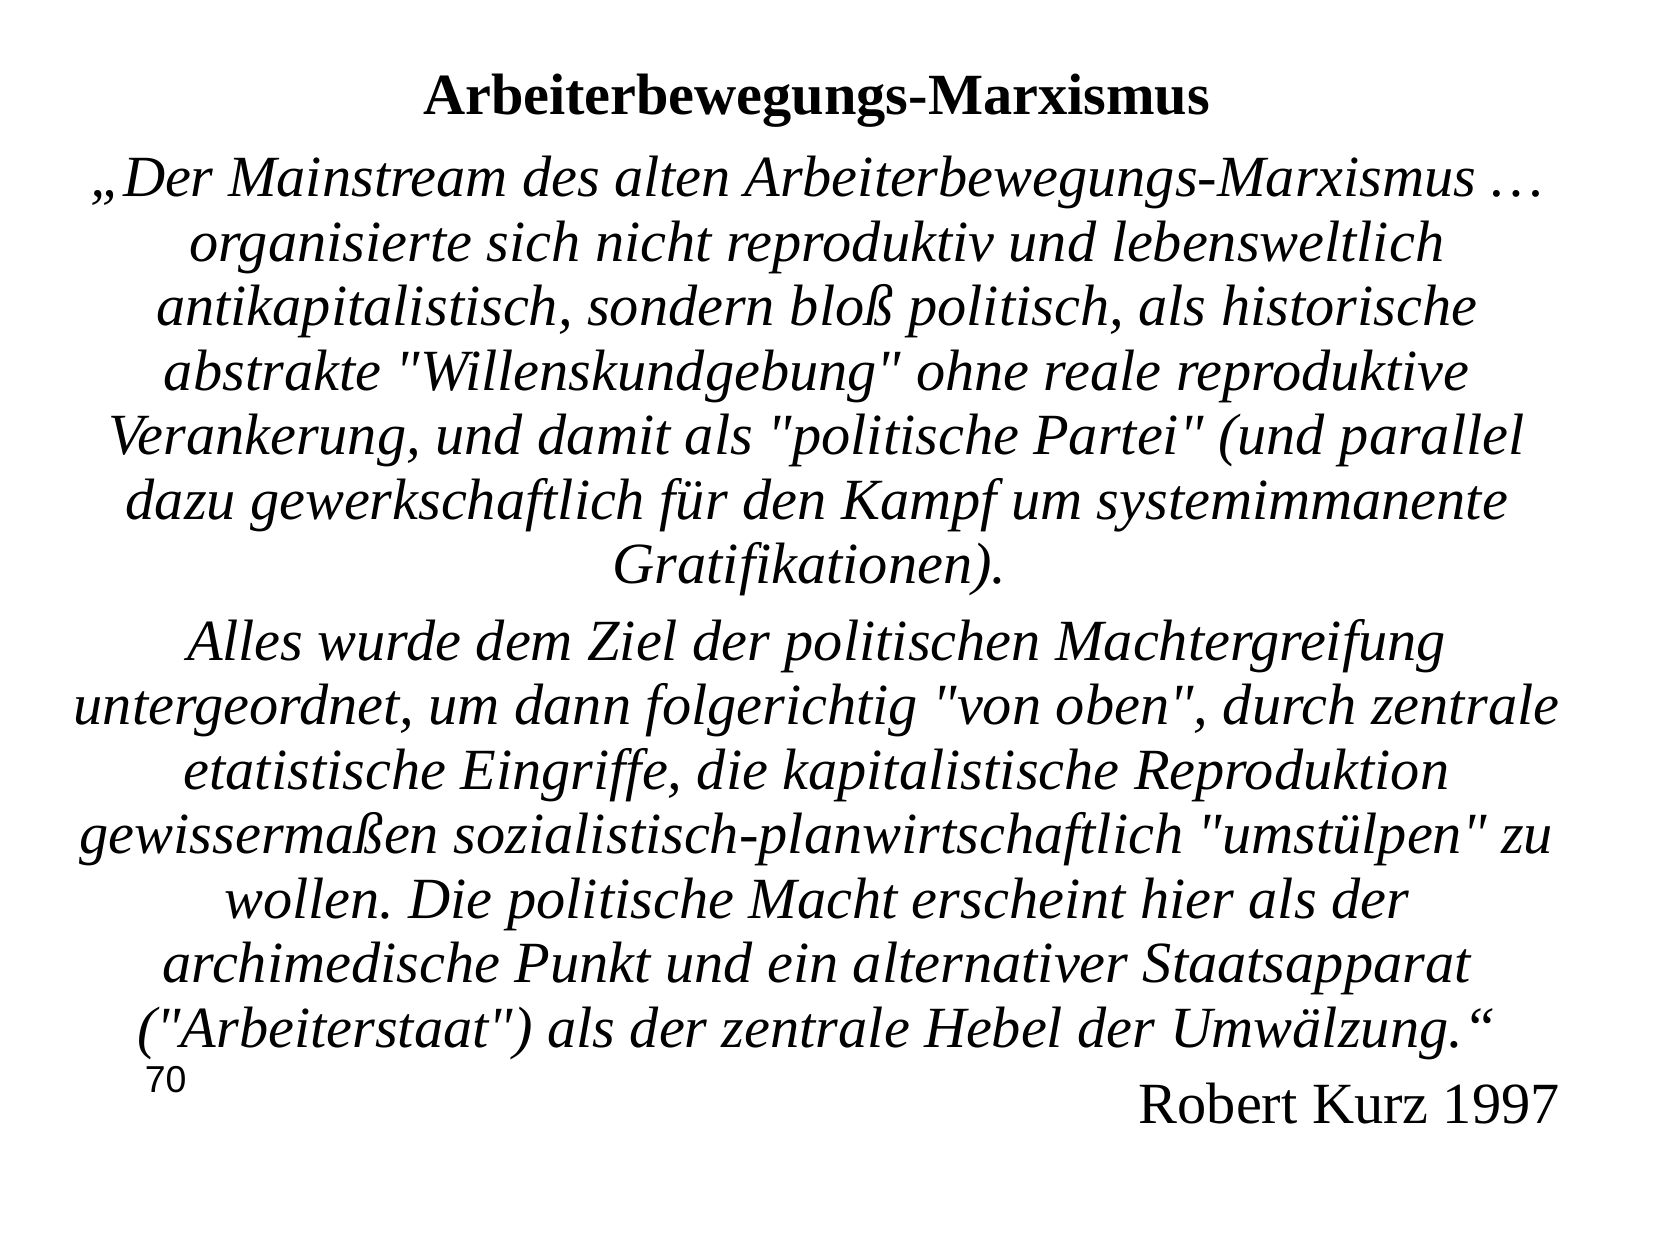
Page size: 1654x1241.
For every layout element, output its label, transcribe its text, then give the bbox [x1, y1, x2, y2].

text_box [130, 1051, 348, 1122]
text_box Arbeiterbewegungs-Marxismus „Der Mainstream des alten Arbeiterbewegungs-Marxismus … organisierte sich nicht reproduktiv und lebensweltlich antikapitalistisch, sondern bloß politisch, als historische abstrakte "Willenskundgebung" ohne reale reproduktive Verankerung, und damit als "politische Partei" (und parallel dazu gewerkschaftlich für den Kampf um systemimmanente Gratifikationen). Alles wurde dem Ziel der politischen Machtergreifung untergeordnet, um dann folgerichtig "von oben", durch zentrale etatistische Eingriffe, die kapitalistische Reproduktion gewissermaßen sozialistisch-planwirtschaftlich "umstülpen" zu wollen. Die politische Macht erscheint hier als der archimedische Punkt und ein alternativer Staatsapparat ("Arbeiterstaat") als der zentrale Hebel der Umwälzung.“ Robert Kurz 1997 [59, 54, 1595, 1144]
